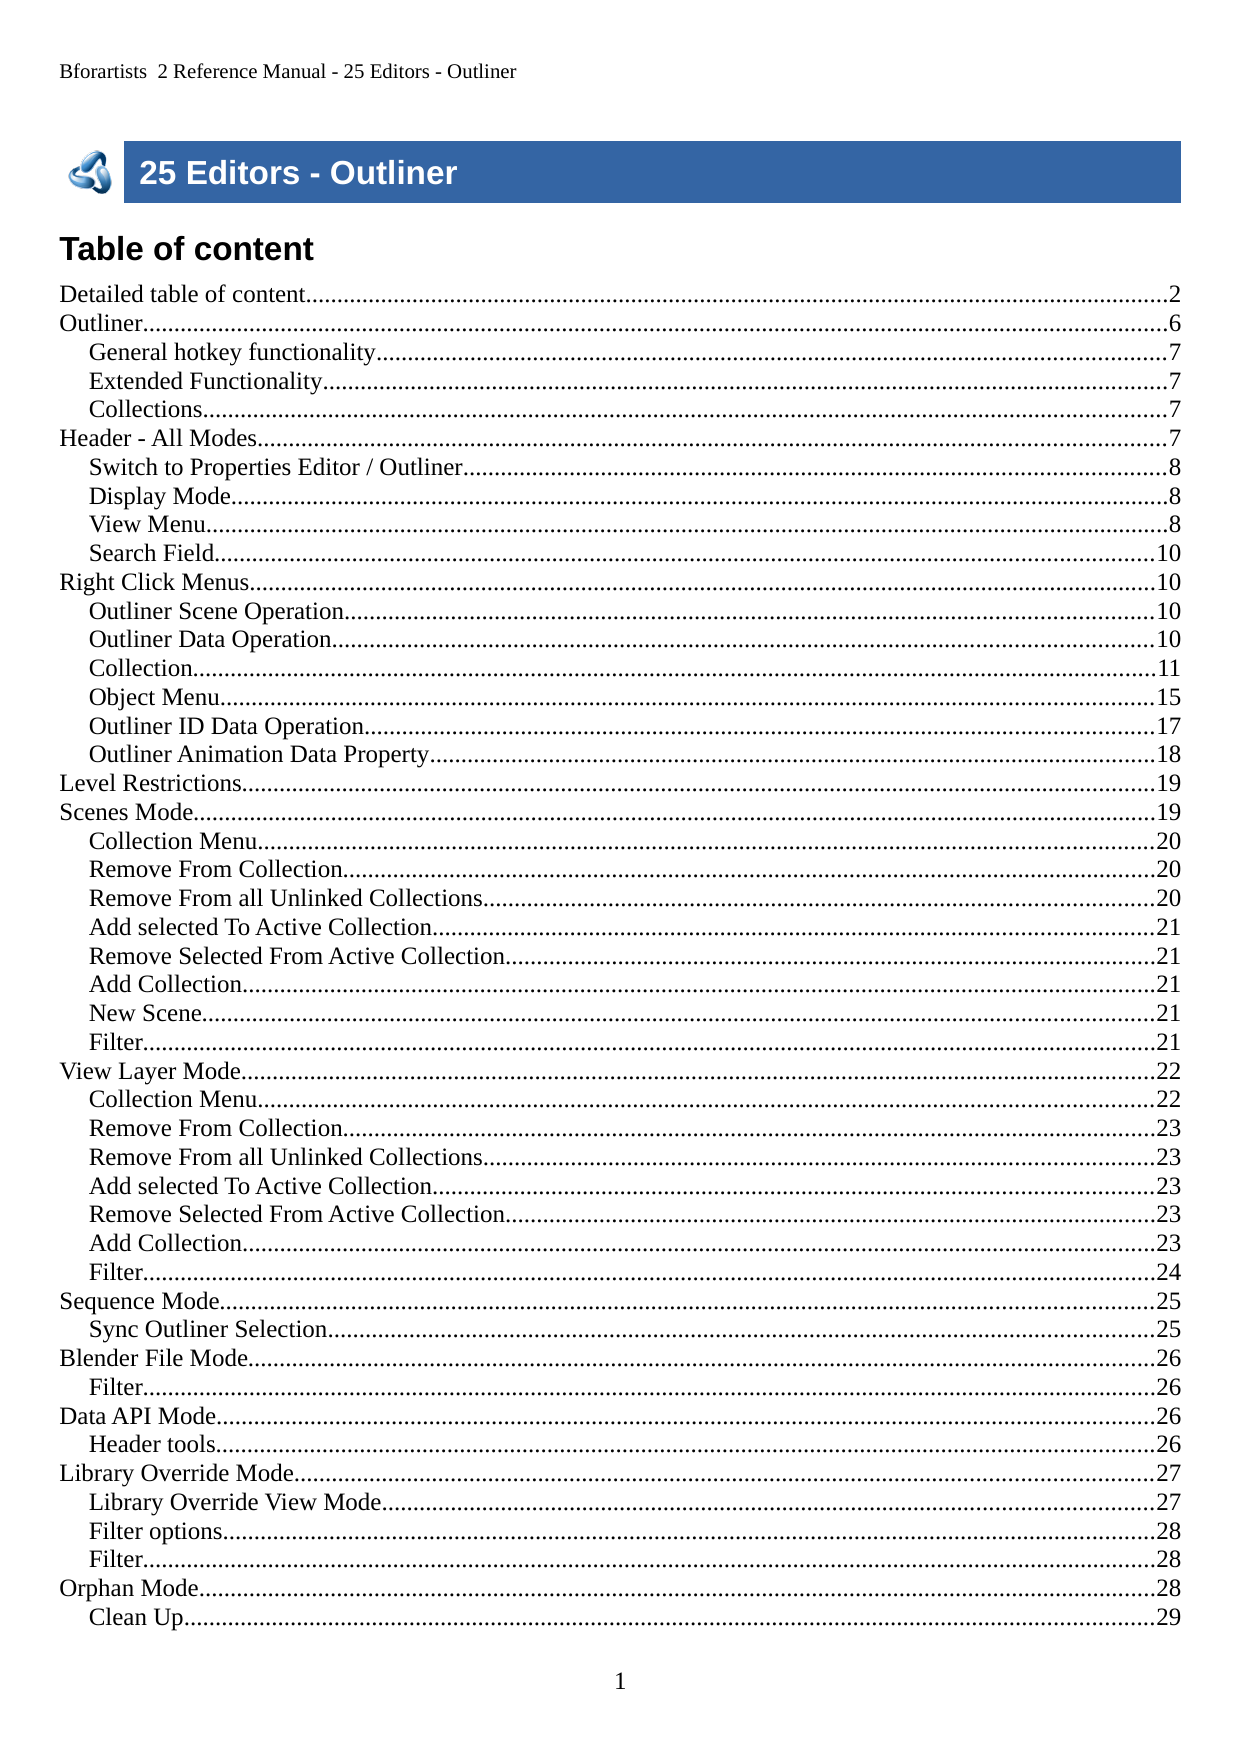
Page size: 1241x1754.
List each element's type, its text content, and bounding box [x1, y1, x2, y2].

text New Scene 21 [88, 998, 1181, 1027]
text Filter 28 [88, 1544, 1181, 1573]
table_header 25 Editors - Outliner [124, 141, 1181, 203]
text Remove From Collection 20 [88, 854, 1181, 883]
text Remove Selected From Active Collection 21 [88, 941, 1181, 969]
text View Menu 8 [88, 509, 1181, 538]
text Remove From Collection 23 [88, 1113, 1181, 1142]
text Object Menu 15 [88, 682, 1181, 711]
text Display Mode 8 [88, 481, 1181, 509]
text Outliner Animation Data Property 18 [88, 739, 1181, 768]
text Search Field 10 [88, 538, 1181, 567]
text Blender File Mode 26 [59, 1343, 1181, 1372]
table_header [59, 141, 124, 203]
text View Layer Mode 22 [59, 1056, 1181, 1084]
text Remove From all Unlinked Collections 20 [88, 883, 1181, 912]
text Header tools 26 [88, 1429, 1181, 1458]
text Remove From all Unlinked Collections 23 [88, 1142, 1181, 1171]
text Library Override View Mode 27 [88, 1487, 1181, 1516]
text Outliner Data Operation 10 [88, 624, 1181, 653]
text Extended Functionality 7 [88, 366, 1181, 394]
text General hotkey functionality 7 [88, 337, 1181, 366]
text Add Collection 21 [88, 969, 1181, 998]
text Filter options 28 [88, 1516, 1181, 1544]
text Filter 24 [88, 1257, 1181, 1286]
text Add selected To Active Collection 23 [88, 1171, 1181, 1199]
text Outliner 6 [59, 308, 1181, 337]
text Orphan Mode 28 [59, 1573, 1181, 1602]
subtitle Table of content [59, 228, 1181, 267]
text Right Click Menus 10 [59, 567, 1181, 596]
text Collection Menu 22 [88, 1084, 1181, 1113]
text Collections 7 [88, 394, 1181, 423]
picture [65, 147, 114, 197]
text Collection Menu 20 [88, 826, 1181, 854]
text Add Collection 23 [88, 1228, 1181, 1257]
text Sync Outliner Selection 25 [88, 1314, 1181, 1343]
text Header - All Modes 7 [59, 423, 1181, 452]
text Outliner ID Data Operation 17 [88, 711, 1181, 739]
text Scenes Mode 19 [59, 797, 1181, 826]
text Collection 11 [88, 653, 1181, 682]
text Library Override Mode 27 [59, 1458, 1181, 1487]
text Level Restrictions 19 [59, 768, 1181, 797]
text Sequence Mode 25 [59, 1286, 1181, 1314]
text Switch to Properties Editor / Outliner 8 [88, 452, 1181, 481]
text Remove Selected From Active Collection 23 [88, 1199, 1181, 1228]
text Detailed table of content 2 [59, 279, 1181, 308]
text Filter 26 [88, 1372, 1181, 1401]
text Outliner Scene Operation 10 [88, 596, 1181, 624]
text Add selected To Active Collection 21 [88, 912, 1181, 941]
text Clean Up 29 [88, 1602, 1181, 1631]
text Filter 21 [88, 1027, 1181, 1056]
text Data API Mode 26 [59, 1401, 1181, 1429]
